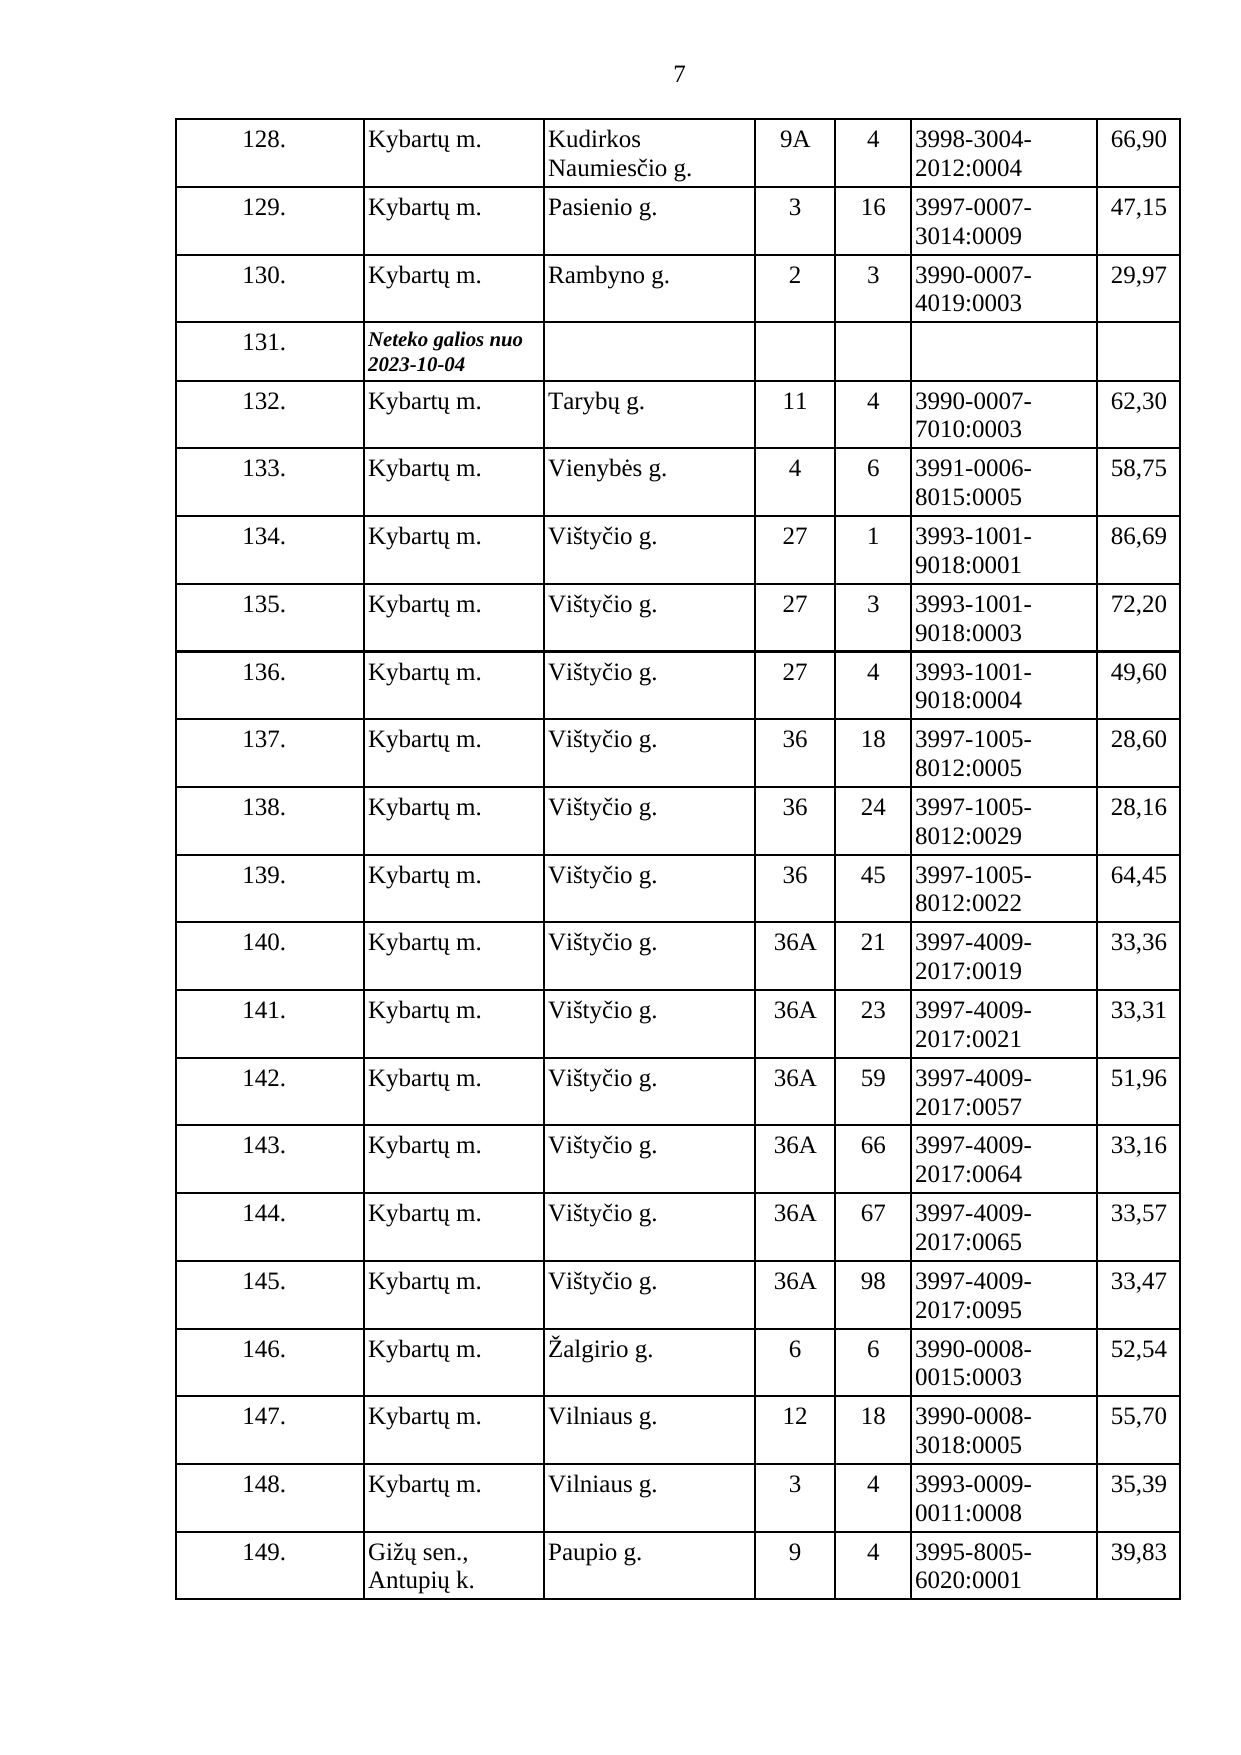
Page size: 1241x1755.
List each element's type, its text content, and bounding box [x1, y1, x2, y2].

table_cell 4 [836, 653, 910, 718]
table_cell 6 [756, 1330, 834, 1395]
table_cell Kybartų m. [365, 517, 543, 583]
table_cell Vilniaus g. [545, 1397, 754, 1463]
table_cell 3997-1005-8012:0005 [912, 720, 1096, 786]
table_cell 33,57 [1098, 1194, 1179, 1260]
table_cell 36 [756, 720, 834, 786]
table_cell 33,31 [1098, 991, 1179, 1057]
table_cell 66,90 [1098, 120, 1179, 186]
table_cell Kybartų m. [365, 382, 543, 447]
table_cell Vienybės g. [545, 449, 754, 515]
table_cell 36A [756, 923, 834, 989]
table_cell 86,69 [1098, 517, 1179, 583]
table_cell 3997-4009-2017:0064 [912, 1126, 1096, 1192]
table_cell 3990-0008-0015:0003 [912, 1330, 1096, 1395]
table_cell Vilniaus g. [545, 1465, 754, 1531]
table_cell 3993-1001-9018:0001 [912, 517, 1096, 583]
table_cell Gižų sen., Antupių k. [365, 1533, 543, 1598]
table_cell Kybartų m. [365, 991, 543, 1057]
table_cell 3990-0007-7010:0003 [912, 382, 1096, 447]
table_cell Kybartų m. [365, 653, 543, 718]
table_cell 33,16 [1098, 1126, 1179, 1192]
table_cell 131. [177, 323, 363, 379]
table_cell 21 [836, 923, 910, 989]
table_cell [545, 323, 754, 379]
table_cell 6 [836, 449, 910, 515]
table_cell 33,36 [1098, 923, 1179, 989]
table_cell 3 [836, 585, 910, 650]
table_cell Vištyčio g. [545, 856, 754, 921]
table_cell Tarybų g. [545, 382, 754, 447]
table_cell Vištyčio g. [545, 517, 754, 583]
table_cell 62,30 [1098, 382, 1179, 447]
table_cell 64,45 [1098, 856, 1179, 921]
table_cell 9 [756, 1533, 834, 1598]
table_cell Vištyčio g. [545, 788, 754, 853]
table_cell 27 [756, 653, 834, 718]
table_cell 3997-4009-2017:0021 [912, 991, 1096, 1057]
table_cell 3997-1005-8012:0022 [912, 856, 1096, 921]
table_cell 141. [177, 991, 363, 1057]
table_cell Kybartų m. [365, 1194, 543, 1260]
table_cell Kybartų m. [365, 1397, 543, 1463]
table_cell 23 [836, 991, 910, 1057]
table_cell 36A [756, 1262, 834, 1327]
table_cell 129. [177, 188, 363, 253]
table_cell 27 [756, 517, 834, 583]
table_cell Kybartų m. [365, 1262, 543, 1327]
table_cell 3995-8005-6020:0001 [912, 1533, 1096, 1598]
table_cell 3997-4009-2017:0019 [912, 923, 1096, 989]
table_cell 4 [756, 449, 834, 515]
table_cell 36A [756, 991, 834, 1057]
table_cell 136. [177, 653, 363, 718]
table_cell Kybartų m. [365, 120, 543, 186]
table_cell 3990-0007-4019:0003 [912, 256, 1096, 321]
table_cell 4 [836, 1533, 910, 1598]
table_cell 16 [836, 188, 910, 253]
table_cell Kybartų m. [365, 720, 543, 786]
table_cell Kybartų m. [365, 1059, 543, 1124]
table_cell Kudirkos Naumiesčio g. [545, 120, 754, 186]
table_cell 3997-4009-2017:0065 [912, 1194, 1096, 1260]
table_cell Kybartų m. [365, 788, 543, 853]
table_cell [756, 323, 834, 379]
table_cell Vištyčio g. [545, 1262, 754, 1327]
table_cell Kybartų m. [365, 1330, 543, 1395]
table_cell 45 [836, 856, 910, 921]
table_cell Neteko galios nuo 2023-10-04 [365, 323, 543, 379]
table_cell 137. [177, 720, 363, 786]
table_cell Kybartų m. [365, 188, 543, 253]
table_cell Vištyčio g. [545, 991, 754, 1057]
table_cell 24 [836, 788, 910, 853]
table_cell 147. [177, 1397, 363, 1463]
table_cell Kybartų m. [365, 856, 543, 921]
table_cell 52,54 [1098, 1330, 1179, 1395]
table_cell 138. [177, 788, 363, 853]
table_cell Vištyčio g. [545, 1194, 754, 1260]
table_cell 3997-4009-2017:0057 [912, 1059, 1096, 1124]
table_cell 4 [836, 382, 910, 447]
table_cell 1 [836, 517, 910, 583]
table_cell Pasienio g. [545, 188, 754, 253]
table_cell 3990-0008-3018:0005 [912, 1397, 1096, 1463]
table_cell 3993-0009-0011:0008 [912, 1465, 1096, 1531]
table_cell 3 [756, 188, 834, 253]
table_cell Vištyčio g. [545, 1059, 754, 1124]
table_cell 3993-1001-9018:0003 [912, 585, 1096, 650]
table_cell 142. [177, 1059, 363, 1124]
table_cell 51,96 [1098, 1059, 1179, 1124]
table_cell Paupio g. [545, 1533, 754, 1598]
table_cell 3997-1005-8012:0029 [912, 788, 1096, 853]
table_cell 28,60 [1098, 720, 1179, 786]
table_cell 145. [177, 1262, 363, 1327]
table_cell 132. [177, 382, 363, 447]
table_cell 29,97 [1098, 256, 1179, 321]
table_cell 3 [836, 256, 910, 321]
table_cell 67 [836, 1194, 910, 1260]
table_cell 6 [836, 1330, 910, 1395]
table_cell 11 [756, 382, 834, 447]
table_cell 146. [177, 1330, 363, 1395]
table_cell Vištyčio g. [545, 653, 754, 718]
table_cell 3993-1001-9018:0004 [912, 653, 1096, 718]
table_cell 133. [177, 449, 363, 515]
table_cell Kybartų m. [365, 256, 543, 321]
table_cell 134. [177, 517, 363, 583]
table_cell 33,47 [1098, 1262, 1179, 1327]
table_cell Vištyčio g. [545, 1126, 754, 1192]
table_cell 58,75 [1098, 449, 1179, 515]
table_cell 36 [756, 856, 834, 921]
table_cell 128. [177, 120, 363, 186]
table_cell 3991-0006-8015:0005 [912, 449, 1096, 515]
table_cell 3998-3004-2012:0004 [912, 120, 1096, 186]
table_cell 59 [836, 1059, 910, 1124]
table_cell 143. [177, 1126, 363, 1192]
table_cell 12 [756, 1397, 834, 1463]
table_cell Kybartų m. [365, 923, 543, 989]
table_cell [1098, 323, 1179, 379]
table_cell Vištyčio g. [545, 720, 754, 786]
table_cell Vištyčio g. [545, 923, 754, 989]
table_cell 140. [177, 923, 363, 989]
table_cell 149. [177, 1533, 363, 1598]
table_cell 3 [756, 1465, 834, 1531]
table_cell 27 [756, 585, 834, 650]
table_cell Vištyčio g. [545, 585, 754, 650]
table_cell Kybartų m. [365, 585, 543, 650]
table_cell 36A [756, 1194, 834, 1260]
table_cell 130. [177, 256, 363, 321]
table_cell Rambyno g. [545, 256, 754, 321]
table_cell 3997-0007-3014:0009 [912, 188, 1096, 253]
table_cell 36A [756, 1126, 834, 1192]
table_cell 66 [836, 1126, 910, 1192]
table_cell Kybartų m. [365, 1465, 543, 1531]
table_cell 39,83 [1098, 1533, 1179, 1598]
table_cell Kybartų m. [365, 449, 543, 515]
table_cell 36 [756, 788, 834, 853]
table_cell 9A [756, 120, 834, 186]
table_cell 35,39 [1098, 1465, 1179, 1531]
table_cell 135. [177, 585, 363, 650]
table_cell 139. [177, 856, 363, 921]
table_cell Žalgirio g. [545, 1330, 754, 1395]
table_cell 72,20 [1098, 585, 1179, 650]
table_cell [912, 323, 1096, 379]
table_cell 18 [836, 1397, 910, 1463]
table_cell 2 [756, 256, 834, 321]
table_cell Kybartų m. [365, 1126, 543, 1192]
table_cell 98 [836, 1262, 910, 1327]
table_cell 47,15 [1098, 188, 1179, 253]
table_cell 49,60 [1098, 653, 1179, 718]
table_cell 28,16 [1098, 788, 1179, 853]
table_cell 3997-4009-2017:0095 [912, 1262, 1096, 1327]
table_cell 144. [177, 1194, 363, 1260]
table_cell 4 [836, 120, 910, 186]
table_cell 18 [836, 720, 910, 786]
table_cell 55,70 [1098, 1397, 1179, 1463]
table_cell 36A [756, 1059, 834, 1124]
table_cell [836, 323, 910, 379]
table_cell 148. [177, 1465, 363, 1531]
table_cell 4 [836, 1465, 910, 1531]
